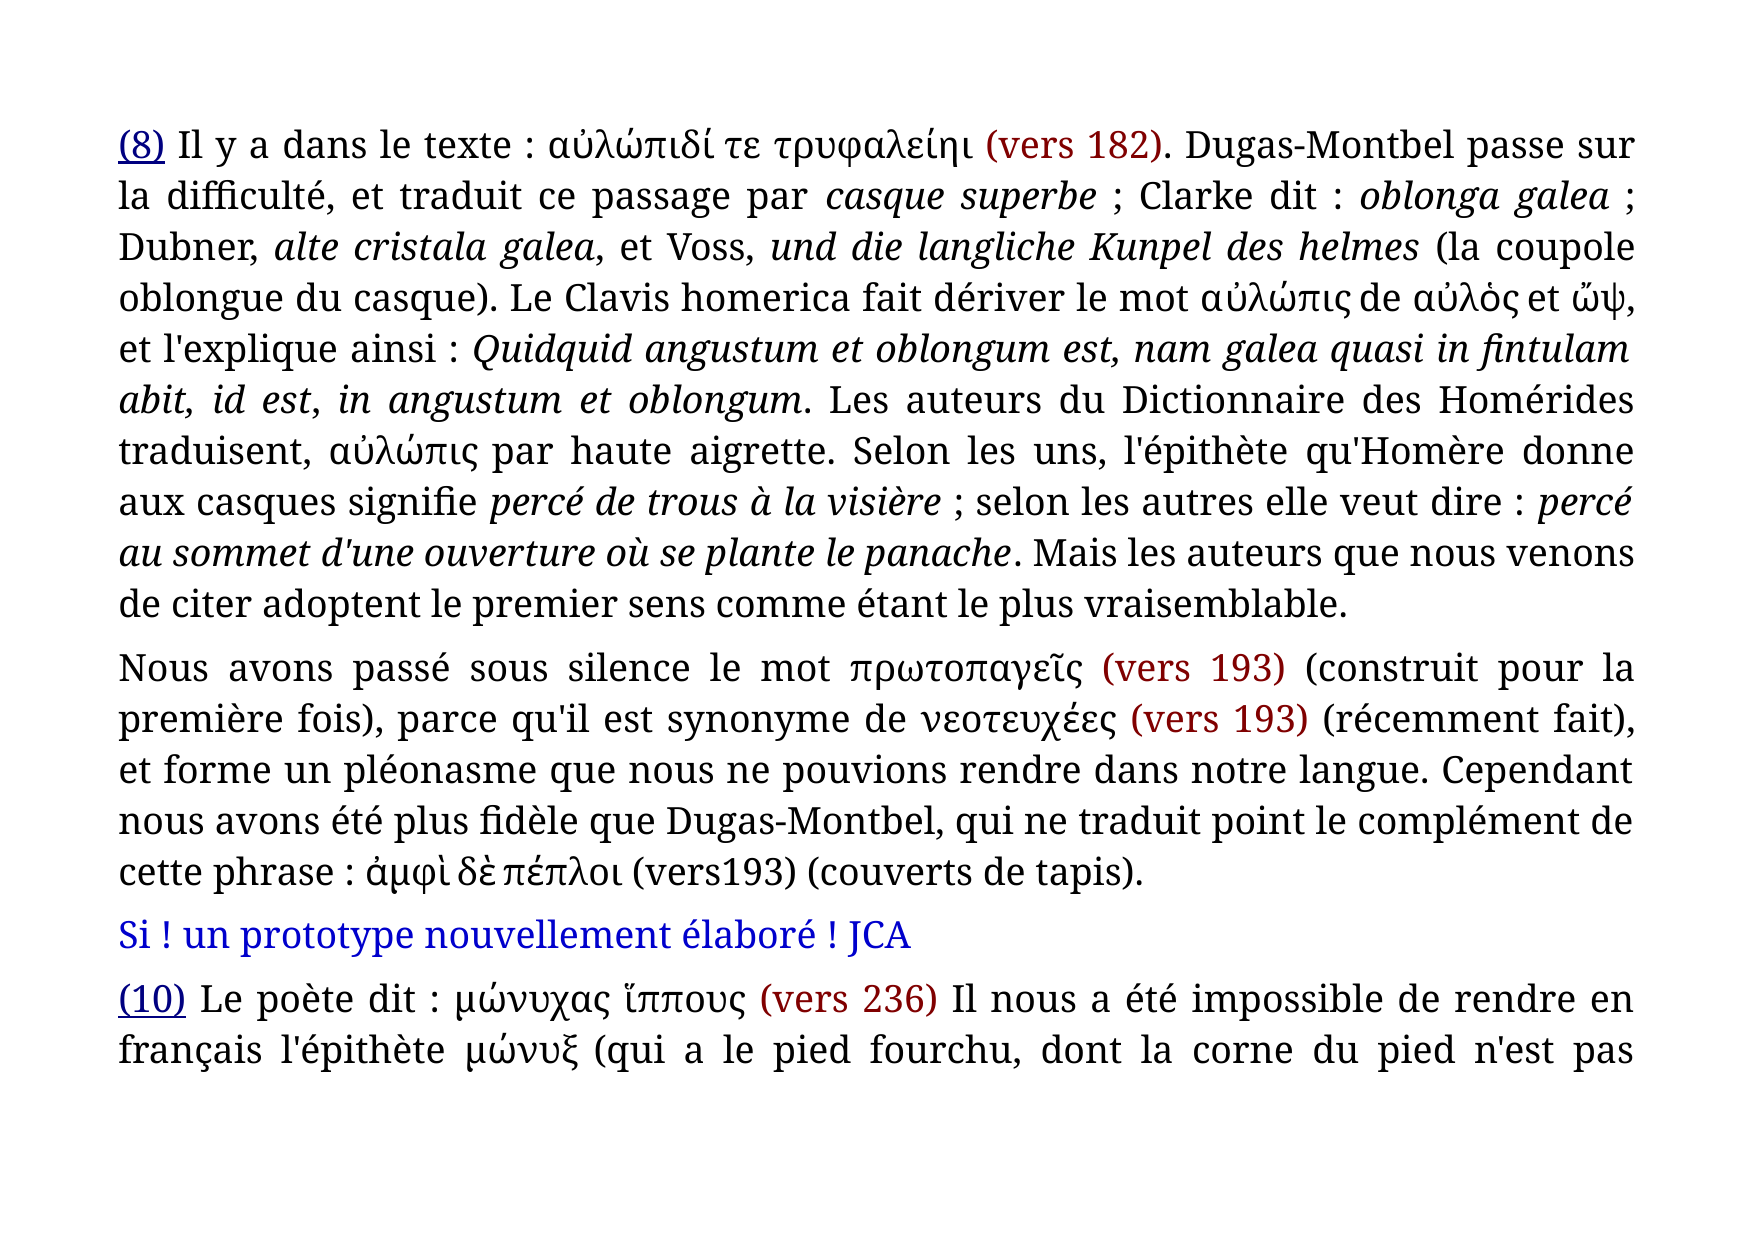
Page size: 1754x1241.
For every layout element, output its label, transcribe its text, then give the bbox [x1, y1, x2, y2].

text (10) Le poète dit : μώνυχας ἵππους (vers 236) Il nous a été impossible de rendre en français l'épithète μώνυξ (qui a le pied fourchu, dont la corne du pied n'est pas [118, 972, 1636, 1074]
text Nous avons passé sous silence le mot πρωτοπαγεῖς (vers 193) (construit pour la première fois), parce qu'il est synonyme de νεοτευχέες (vers 193) (récemment fait), et forme un pléonasme que nous ne pouvions rendre dans notre langue. Cependant nous avons été plus fidèle que Dugas-Montbel, qui ne traduit point le complément de cette phrase : ἀμφὶ δὲ πέπλοι (vers193) (couverts de tapis). [118, 641, 1636, 896]
text (8) Il y a dans le texte : αὐλώπιδί τε τρυφαλείηι (vers 182). Dugas-Montbel passe sur la difficulté, et traduit ce passage par casque superbe ; Clarke dit : oblonga galea ; Dubner, alte cristala galea, et Voss, und die langliche Kunpel des helmes (la coupole oblongue du casque). Le Clavis homerica fait dériver le mot αὐλώπις de αὐλὁς et ὤψ, et l'explique ainsi : Quidquid angustum et oblongum est, nam galea quasi in fintulam abit, id est, in angustum et oblongum. Les auteurs du Dictionnaire des Homérides traduisent, αὐλώπις par haute aigrette. Selon les uns, l'épithète qu'Homère donne aux casques signifie percé de trous à la visière ; selon les autres elle veut dire : percé au sommet d'une ouverture où se plante le panache. Mais les auteurs que nous venons de citer adoptent le premier sens comme étant le plus vraisemblable. [118, 118, 1636, 628]
text Si ! un prototype nouvellement élaboré ! JCA [118, 909, 1636, 960]
